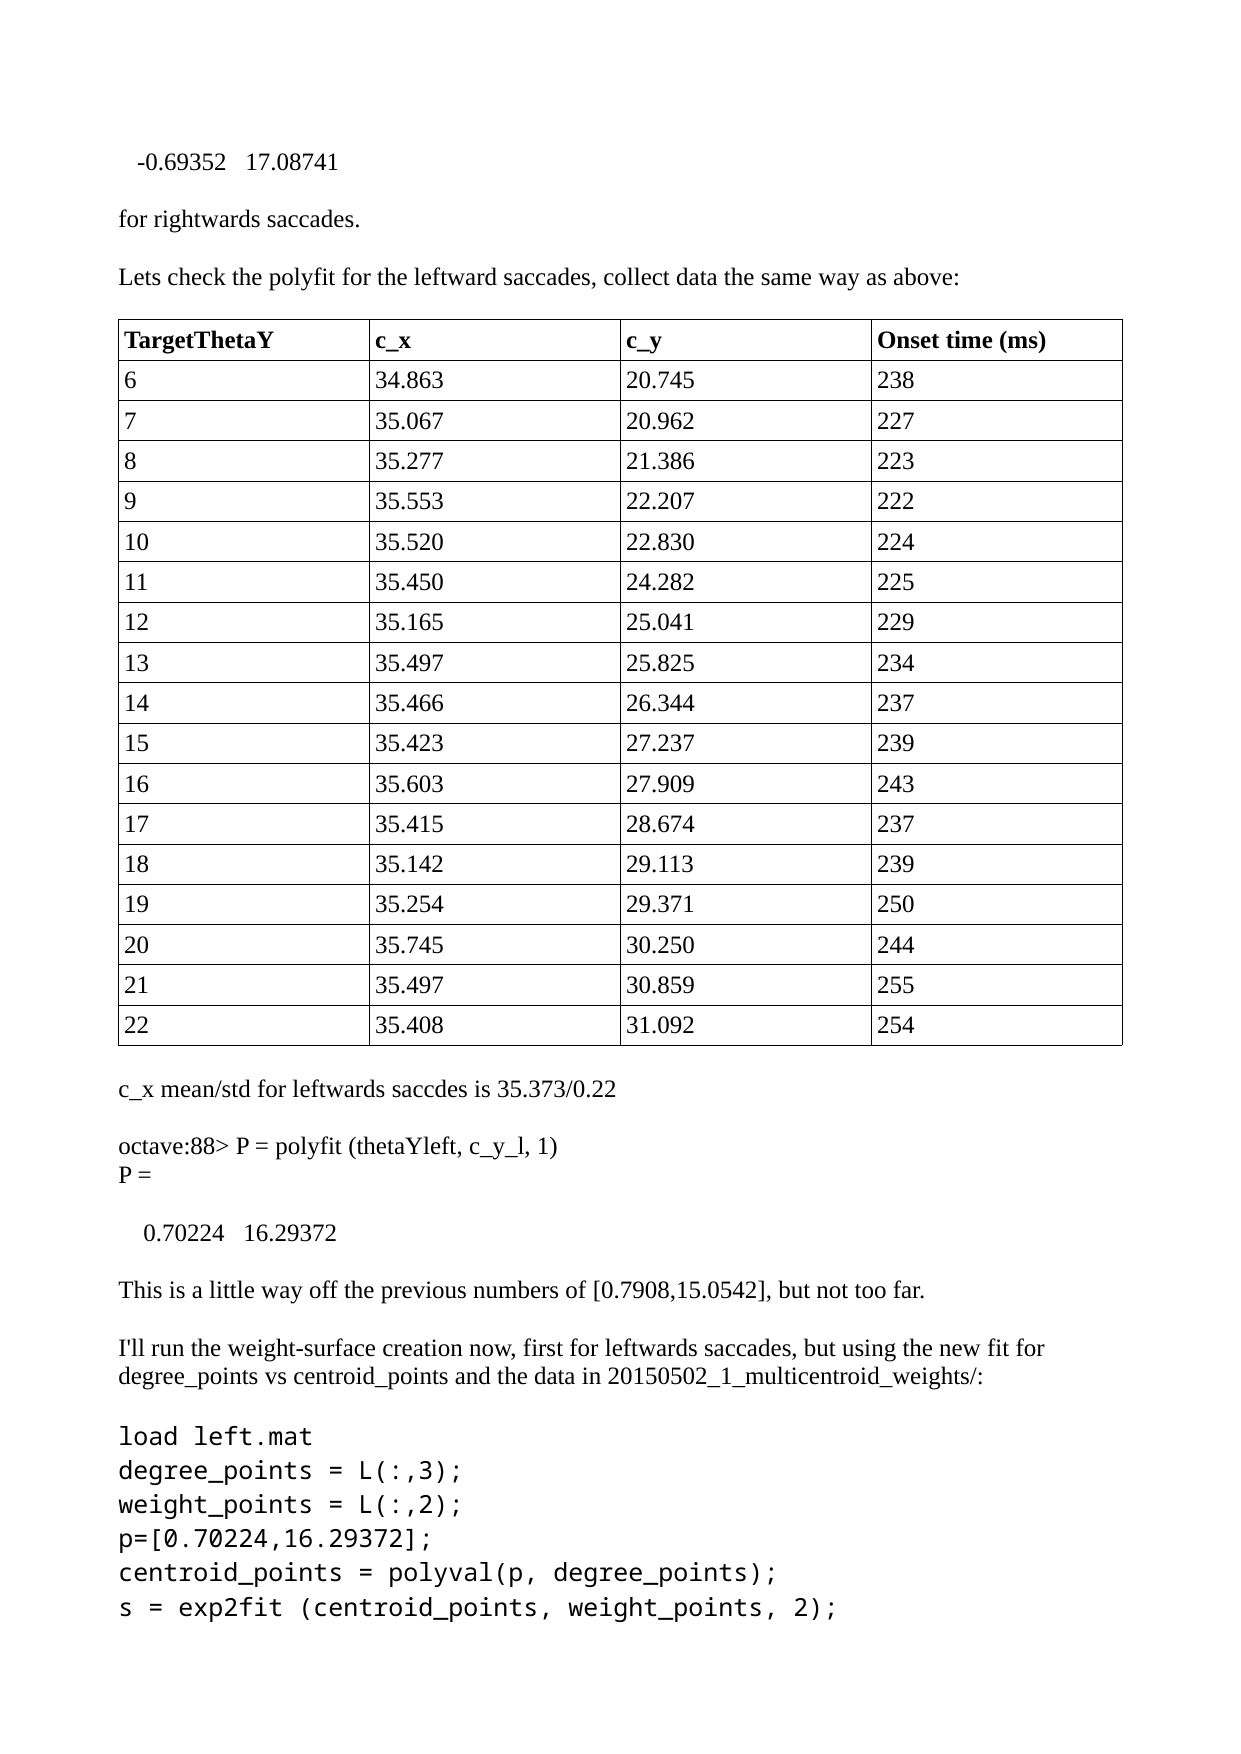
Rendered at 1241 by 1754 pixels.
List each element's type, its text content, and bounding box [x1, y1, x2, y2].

table_cell 25.041 [621, 603, 871, 642]
table_cell 6 [119, 361, 369, 400]
text octave:88> P = polyfit (thetaYleft, c_y_l, 1) [118, 1131, 1122, 1160]
table_cell 35.142 [370, 845, 620, 884]
text c_x mean/std for leftwards saccdes is 35.373/0.22 [118, 1074, 1122, 1103]
table_cell 224 [872, 522, 1122, 561]
table_cell 35.277 [370, 441, 620, 481]
table_cell 22 [119, 1006, 369, 1045]
table_cell 21 [119, 965, 369, 1005]
table_cell 35.165 [370, 603, 620, 642]
table_header c_x [370, 320, 620, 360]
text load left.mat [118, 1419, 1122, 1453]
table_cell 21.386 [621, 441, 871, 481]
table_cell 255 [872, 965, 1122, 1005]
table_header Onset time (ms) [872, 320, 1122, 360]
table_cell 237 [872, 804, 1122, 843]
table_cell 225 [872, 562, 1122, 602]
text Lets check the polyfit for the leftward saccades, collect data the same way as above: [118, 262, 1122, 291]
text 0.70224 16.29372 [118, 1218, 1122, 1246]
table_cell 222 [872, 482, 1122, 521]
table_cell 31.092 [621, 1006, 871, 1045]
text This is a little way off the previous numbers of [0.7908,15.0542], but not too far. [118, 1275, 1122, 1304]
text degree_points = L(:,3); [118, 1453, 1122, 1487]
table_cell 24.282 [621, 562, 871, 602]
table_cell 26.344 [621, 683, 871, 722]
table_cell 30.859 [621, 965, 871, 1005]
table_cell 29.371 [621, 885, 871, 924]
table_cell 234 [872, 643, 1122, 682]
table_cell 30.250 [621, 925, 871, 964]
table_cell 20 [119, 925, 369, 964]
table_cell 19 [119, 885, 369, 924]
text s = exp2fit (centroid_points, weight_points, 2); [118, 1589, 1122, 1623]
table_cell 8 [119, 441, 369, 481]
table_cell 12 [119, 603, 369, 642]
table_cell 27.909 [621, 764, 871, 803]
table_cell 10 [119, 522, 369, 561]
table_cell 35.415 [370, 804, 620, 843]
table_cell 35.520 [370, 522, 620, 561]
table_cell 16 [119, 764, 369, 803]
table_cell 35.408 [370, 1006, 620, 1045]
table_cell 18 [119, 845, 369, 884]
table_cell 35.254 [370, 885, 620, 924]
table_cell 254 [872, 1006, 1122, 1045]
table_cell 239 [872, 845, 1122, 884]
table_cell 27.237 [621, 724, 871, 763]
table_cell 9 [119, 482, 369, 521]
table_cell 35.553 [370, 482, 620, 521]
table_cell 35.423 [370, 724, 620, 763]
table_cell 223 [872, 441, 1122, 481]
table_cell 250 [872, 885, 1122, 924]
table_cell 243 [872, 764, 1122, 803]
table_cell 20.745 [621, 361, 871, 400]
table_cell 29.113 [621, 845, 871, 884]
table_cell 25.825 [621, 643, 871, 682]
table_cell 22.207 [621, 482, 871, 521]
table_cell 229 [872, 603, 1122, 642]
table_cell 35.497 [370, 643, 620, 682]
text centroid_points = polyval(p, degree_points); [118, 1555, 1122, 1589]
table_cell 35.466 [370, 683, 620, 722]
text weight_points = L(:,2); [118, 1487, 1122, 1521]
table_cell 20.962 [621, 401, 871, 440]
table_cell 35.067 [370, 401, 620, 440]
table_cell 227 [872, 401, 1122, 440]
table_cell 34.863 [370, 361, 620, 400]
table_cell 35.745 [370, 925, 620, 964]
text for rightwards saccades. [118, 204, 1122, 233]
table_cell 35.497 [370, 965, 620, 1005]
table_cell 7 [119, 401, 369, 440]
text p=[0.70224,16.29372]; [118, 1521, 1122, 1555]
table_cell 14 [119, 683, 369, 722]
table_cell 15 [119, 724, 369, 763]
table_header TargetThetaY [119, 320, 369, 360]
table_cell 237 [872, 683, 1122, 722]
table_cell 35.603 [370, 764, 620, 803]
table_cell 35.450 [370, 562, 620, 602]
table_cell 238 [872, 361, 1122, 400]
table_cell 17 [119, 804, 369, 843]
table_cell 239 [872, 724, 1122, 763]
table_cell 244 [872, 925, 1122, 964]
text -0.69352 17.08741 [118, 147, 1122, 176]
table_cell 22.830 [621, 522, 871, 561]
text P = [118, 1160, 1122, 1189]
text I'll run the weight-surface creation now, first for leftwards saccades, but using the new fit for degree_points vs centroid_points and the data in 20150502_1_multicentroid_weights/: [118, 1333, 1122, 1390]
table_cell 28.674 [621, 804, 871, 843]
table_cell 13 [119, 643, 369, 682]
table_header c_y [621, 320, 871, 360]
table_cell 11 [119, 562, 369, 602]
